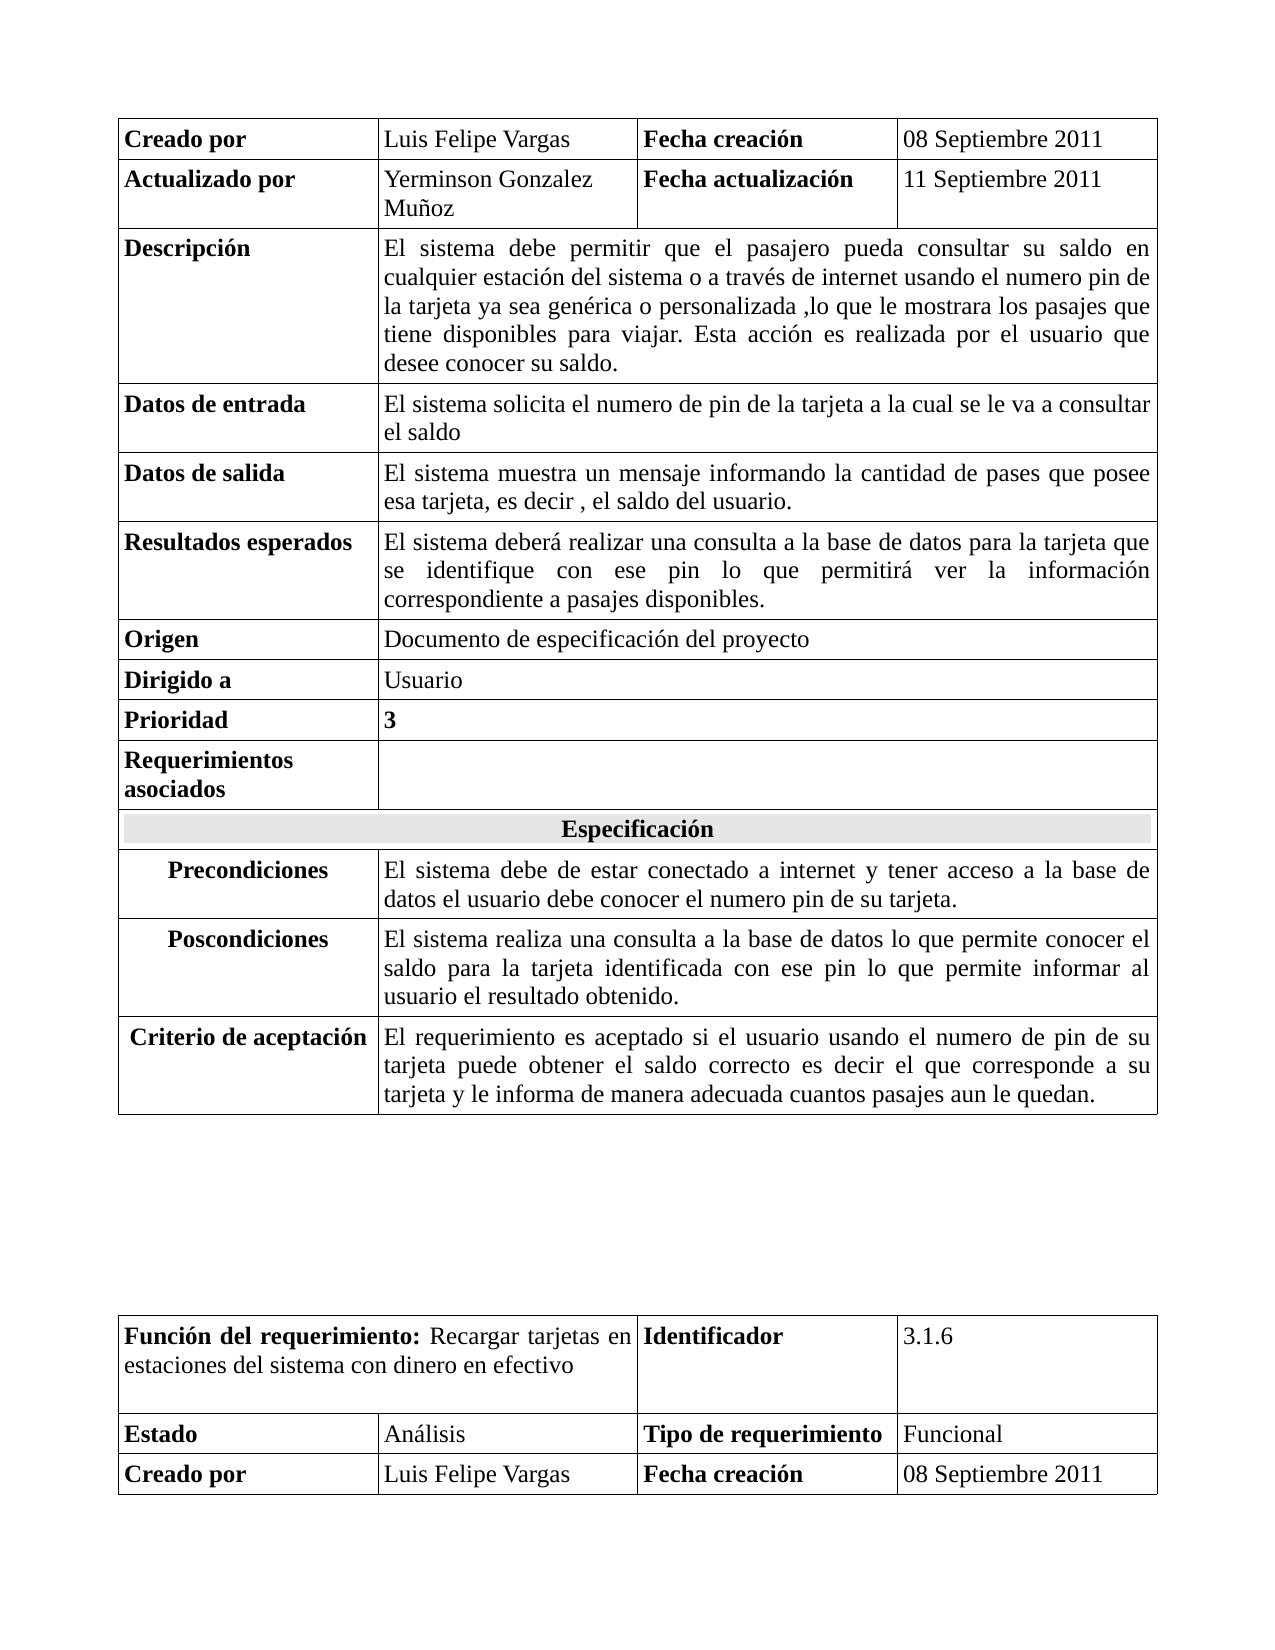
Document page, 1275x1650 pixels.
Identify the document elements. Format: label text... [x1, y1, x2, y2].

table_cell 08 Septiembre 2011 [898, 1454, 1157, 1493]
table_cell El sistema solicita el numero de pin de la tarjeta a la cual se le va a consultar el saldo [379, 384, 1157, 452]
table_cell Tipo de requerimiento [638, 1414, 897, 1453]
table_cell El sistema deberá realizar una consulta a la base de datos para la tarjeta que se identifique con ese pin lo que permitirá ver la información correspondiente a pasajes disponibles. [379, 522, 1157, 619]
table_cell Creado por [119, 1454, 378, 1493]
table_cell Luis Felipe Vargas [379, 1454, 637, 1493]
table_cell Usuario [379, 660, 1157, 699]
table_cell Fecha actualización [638, 160, 897, 227]
table_cell Origen [119, 620, 378, 659]
table_cell Estado [119, 1414, 378, 1453]
table_cell Fecha creación [638, 119, 897, 158]
table_cell Precondiciones [119, 850, 378, 918]
table_cell El requerimiento es aceptado si el usuario usando el numero de pin de su tarjeta puede obtener el saldo correcto es decir el que corresponde a su tarjeta y le informa de manera adecuada cuantos pasajes aun le quedan. [379, 1017, 1157, 1114]
table_cell Resultados esperados [119, 522, 378, 619]
table_cell Datos de entrada [119, 384, 378, 452]
table_cell Poscondiciones [119, 919, 378, 1016]
table_header Función del requerimiento: Recargar tarjetas en estaciones del sistema con dinero en efectivo [119, 1316, 637, 1413]
table_cell El sistema debe permitir que el pasajero pueda consultar su saldo en cualquier estación del sistema o a través de internet usando el numero pin de la tarjeta ya sea genérica o personalizada ,lo que le mostrara los pasajes que tiene disponibles para viajar. Esta acción es realizada por el usuario que desee conocer su saldo. [379, 229, 1157, 383]
table_cell El sistema debe de estar conectado a internet y tener acceso a la base de datos el usuario debe conocer el numero pin de su tarjeta. [379, 850, 1157, 918]
table_cell 08 Septiembre 2011 [898, 119, 1157, 158]
table_cell Criterio de aceptación [119, 1017, 378, 1114]
table_cell Actualizado por [119, 160, 378, 227]
table_cell Yerminson Gonzalez Muñoz [379, 160, 637, 227]
table_cell Dirigido a [119, 660, 378, 699]
table_cell Análisis [379, 1414, 637, 1453]
table_cell Fecha creación [638, 1454, 897, 1493]
table_cell Luis Felipe Vargas [379, 119, 637, 158]
table_cell Especificación [119, 810, 1157, 849]
table_cell Descripción [119, 229, 378, 383]
table_header 3.1.6 [898, 1316, 1157, 1413]
table_cell Creado por [119, 119, 378, 158]
table_cell 3 [379, 700, 1157, 740]
table_cell El sistema realiza una consulta a la base de datos lo que permite conocer el saldo para la tarjeta identificada con ese pin lo que permite informar al usuario el resultado obtenido. [379, 919, 1157, 1016]
table_cell Documento de especificación del proyecto [379, 620, 1157, 659]
table_cell Requerimientos asociados [119, 741, 378, 809]
table_cell Funcional [898, 1414, 1157, 1453]
table_header Identificador [638, 1316, 897, 1413]
table_cell Prioridad [119, 700, 378, 740]
table_cell Datos de salida [119, 453, 378, 521]
table_cell 11 Septiembre 2011 [898, 160, 1157, 227]
table_cell El sistema muestra un mensaje informando la cantidad de pases que posee esa tarjeta, es decir , el saldo del usuario. [379, 453, 1157, 521]
table_cell [379, 741, 1157, 809]
